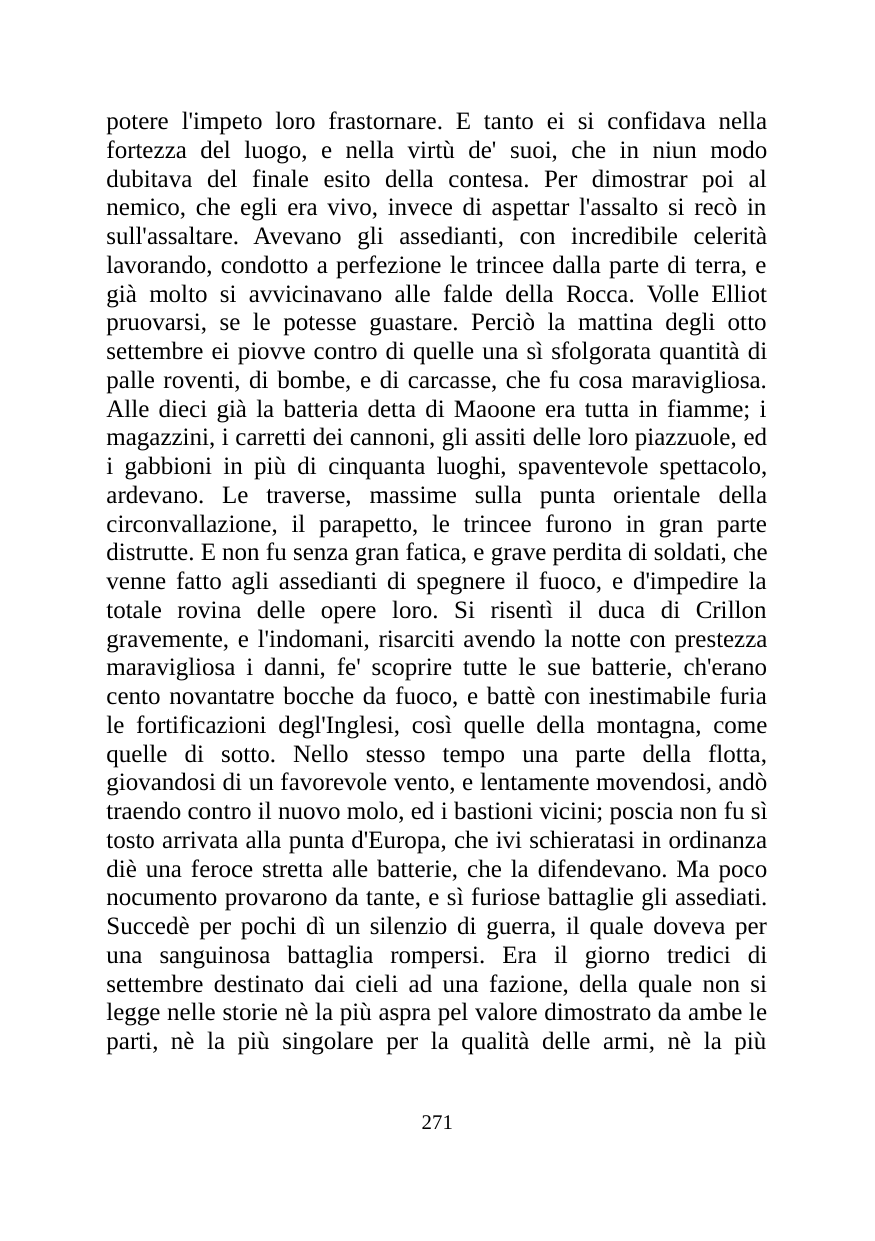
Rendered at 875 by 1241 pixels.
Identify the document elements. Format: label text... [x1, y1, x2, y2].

text potere l'impeto loro frastornare. E tanto ei si confidava nella fortezza del luogo, e nella virtù de' suoi, che in niun modo dubitava del finale esito della contesa. Per dimostrar poi al nemico, che egli era vivo, invece di aspettar l'assalto si recò in sull'assaltare. Avevano gli assedianti, con incredibile celerità lavorando, condotto a perfezione le trincee dalla parte di terra, e già molto si avvicinavano alle falde della Rocca. Volle Elliot pruovarsi, se le potesse guastare. Perciò la mattina degli otto settembre ei piovve contro di quelle una sì sfolgorata quantità di palle roventi, di bombe, e di carcasse, che fu cosa maravigliosa. Alle dieci già la batteria detta di Maoone era tutta in fiamme; i magazzini, i carretti dei cannoni, gli assiti delle loro piazzuole, ed i gabbioni in più di cinquanta luoghi, spaventevole spettacolo, ardevano. Le traverse, massime sulla punta orientale della circonvallazione, il parapetto, le trincee furono in gran parte distrutte. E non fu senza gran fatica, e grave perdita di soldati, che venne fatto agli assedianti di spegnere il fuoco, e d'impedire la totale rovina delle opere loro. Si risentì il duca di Crillon gravemente, e l'indomani, risarciti avendo la notte con prestezza maravigliosa i danni, fe' scoprire tutte le sue batterie, ch'erano cento novantatre bocche da fuoco, e battè con inestimabile furia le fortificazioni degl'Inglesi, così quelle della montagna, come quelle di sotto. Nello stesso tempo una parte della flotta, giovandosi di un favorevole vento, e lentamente movendosi, andò traendo contro il nuovo molo, ed i bastioni vicini; poscia non fu sì tosto arrivata alla punta d'Europa, che ivi schieratasi in ordinanza diè una feroce stretta alle batterie, che la difendevano. Ma poco nocumento provarono da tante, e sì furiose battaglie gli assediati. Succedè per pochi dì un silenzio di guerra, il quale doveva per una sanguinosa battaglia rompersi. Era il giorno tredici di settembre destinato dai cieli ad una fazione, della quale non si legge nelle storie nè la più aspra pel valore dimostrato da ambe le parti, nè la più singolare per la qualità delle armi, nè la più [106, 106, 768, 1055]
